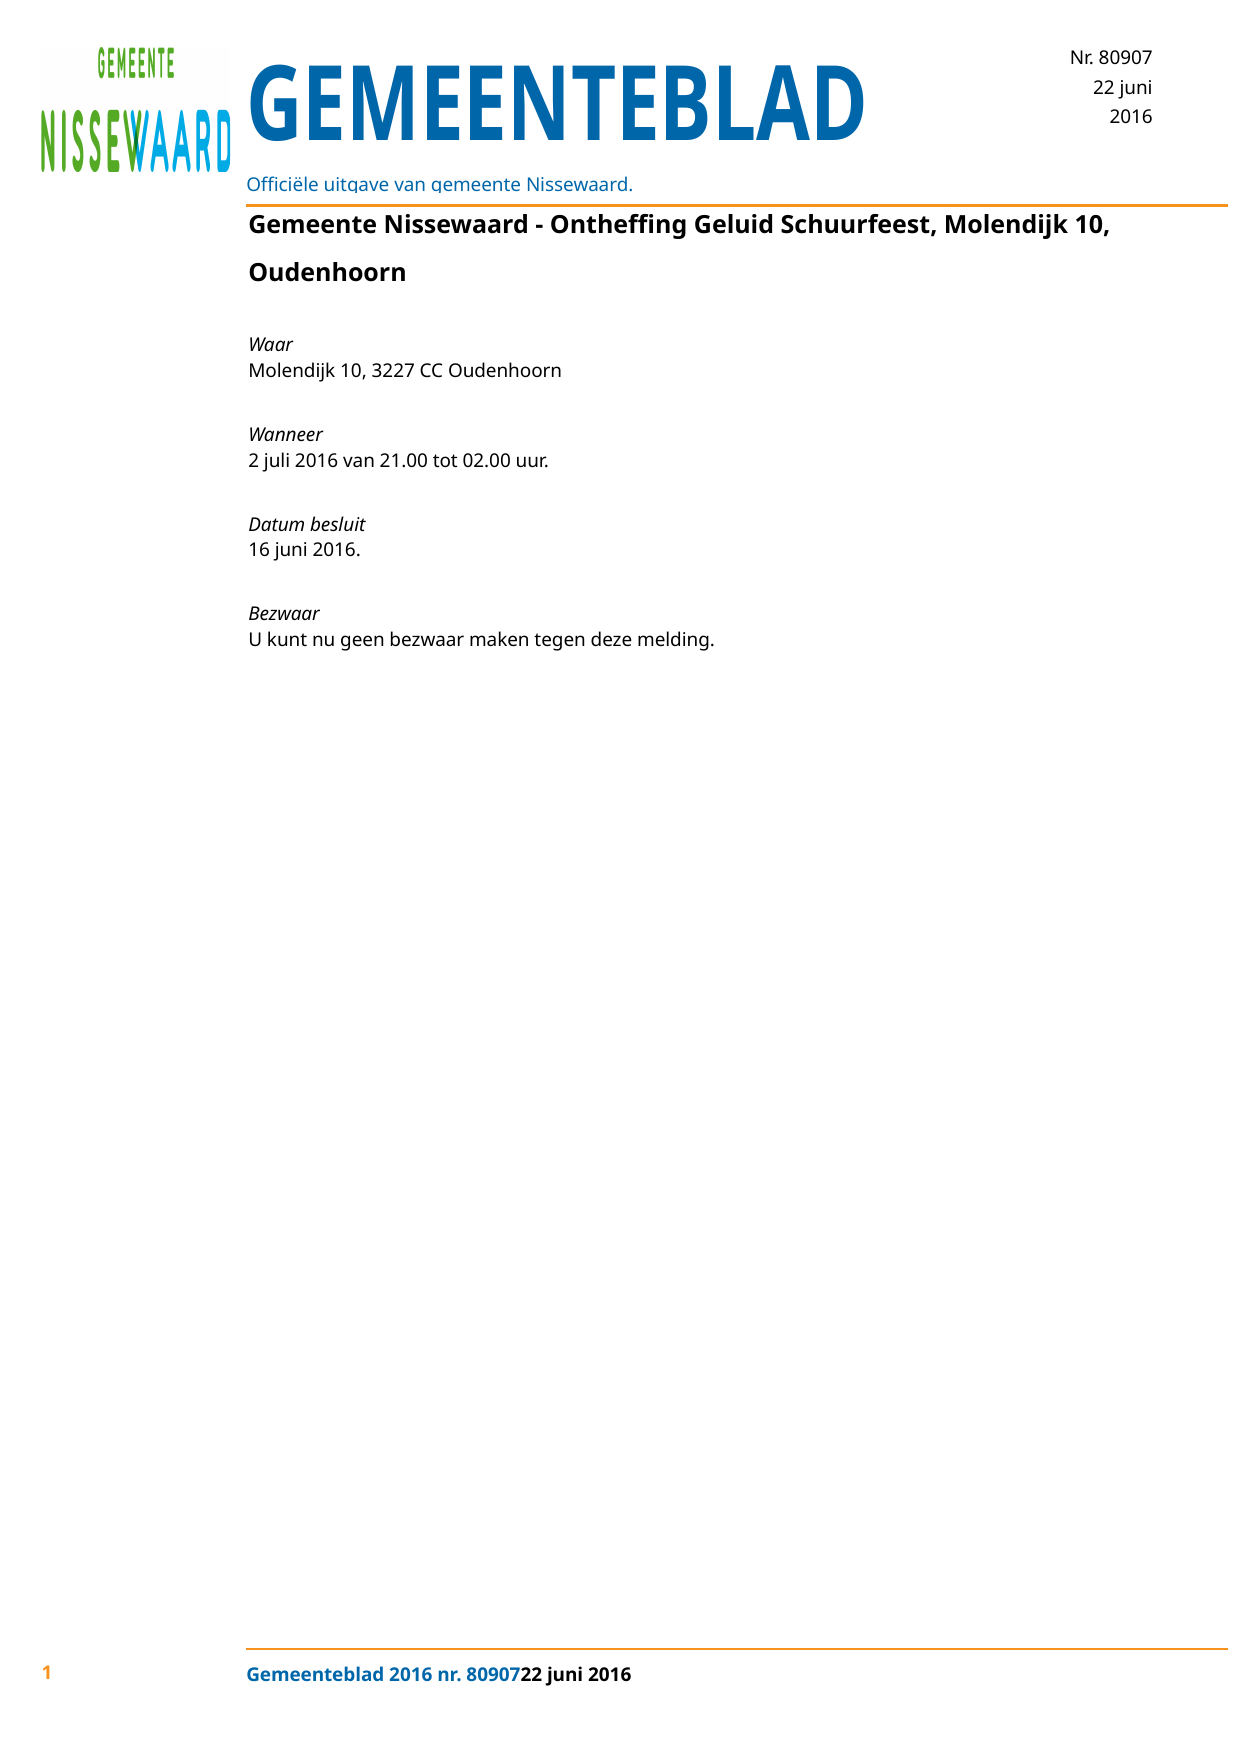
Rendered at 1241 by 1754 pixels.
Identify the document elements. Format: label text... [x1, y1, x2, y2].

text Datum besluit [248, 511, 1152, 537]
text 2 juli 2016 van 21.00 tot 02.00 uur. [248, 447, 1152, 473]
text Waar [248, 331, 1152, 357]
text Bezwaar [248, 601, 1152, 626]
text U kunt nu geen bezwaar maken tegen deze melding. [248, 626, 1152, 652]
picture [201, 122, 206, 138]
picture [176, 157, 187, 172]
picture [154, 157, 165, 172]
text Molendijk 10, 3227 CC Oudenhoorn [248, 357, 1152, 383]
picture [200, 151, 206, 172]
text Wanneer [248, 421, 1152, 447]
picture [222, 122, 227, 160]
picture [41, 47, 231, 172]
text 16 juni 2016. [248, 537, 1152, 562]
text Gemeente Nissewaard - Ontheffing Geluid Schuurfeest, Molendijk 10, Oudenhoorn [248, 207, 1152, 288]
